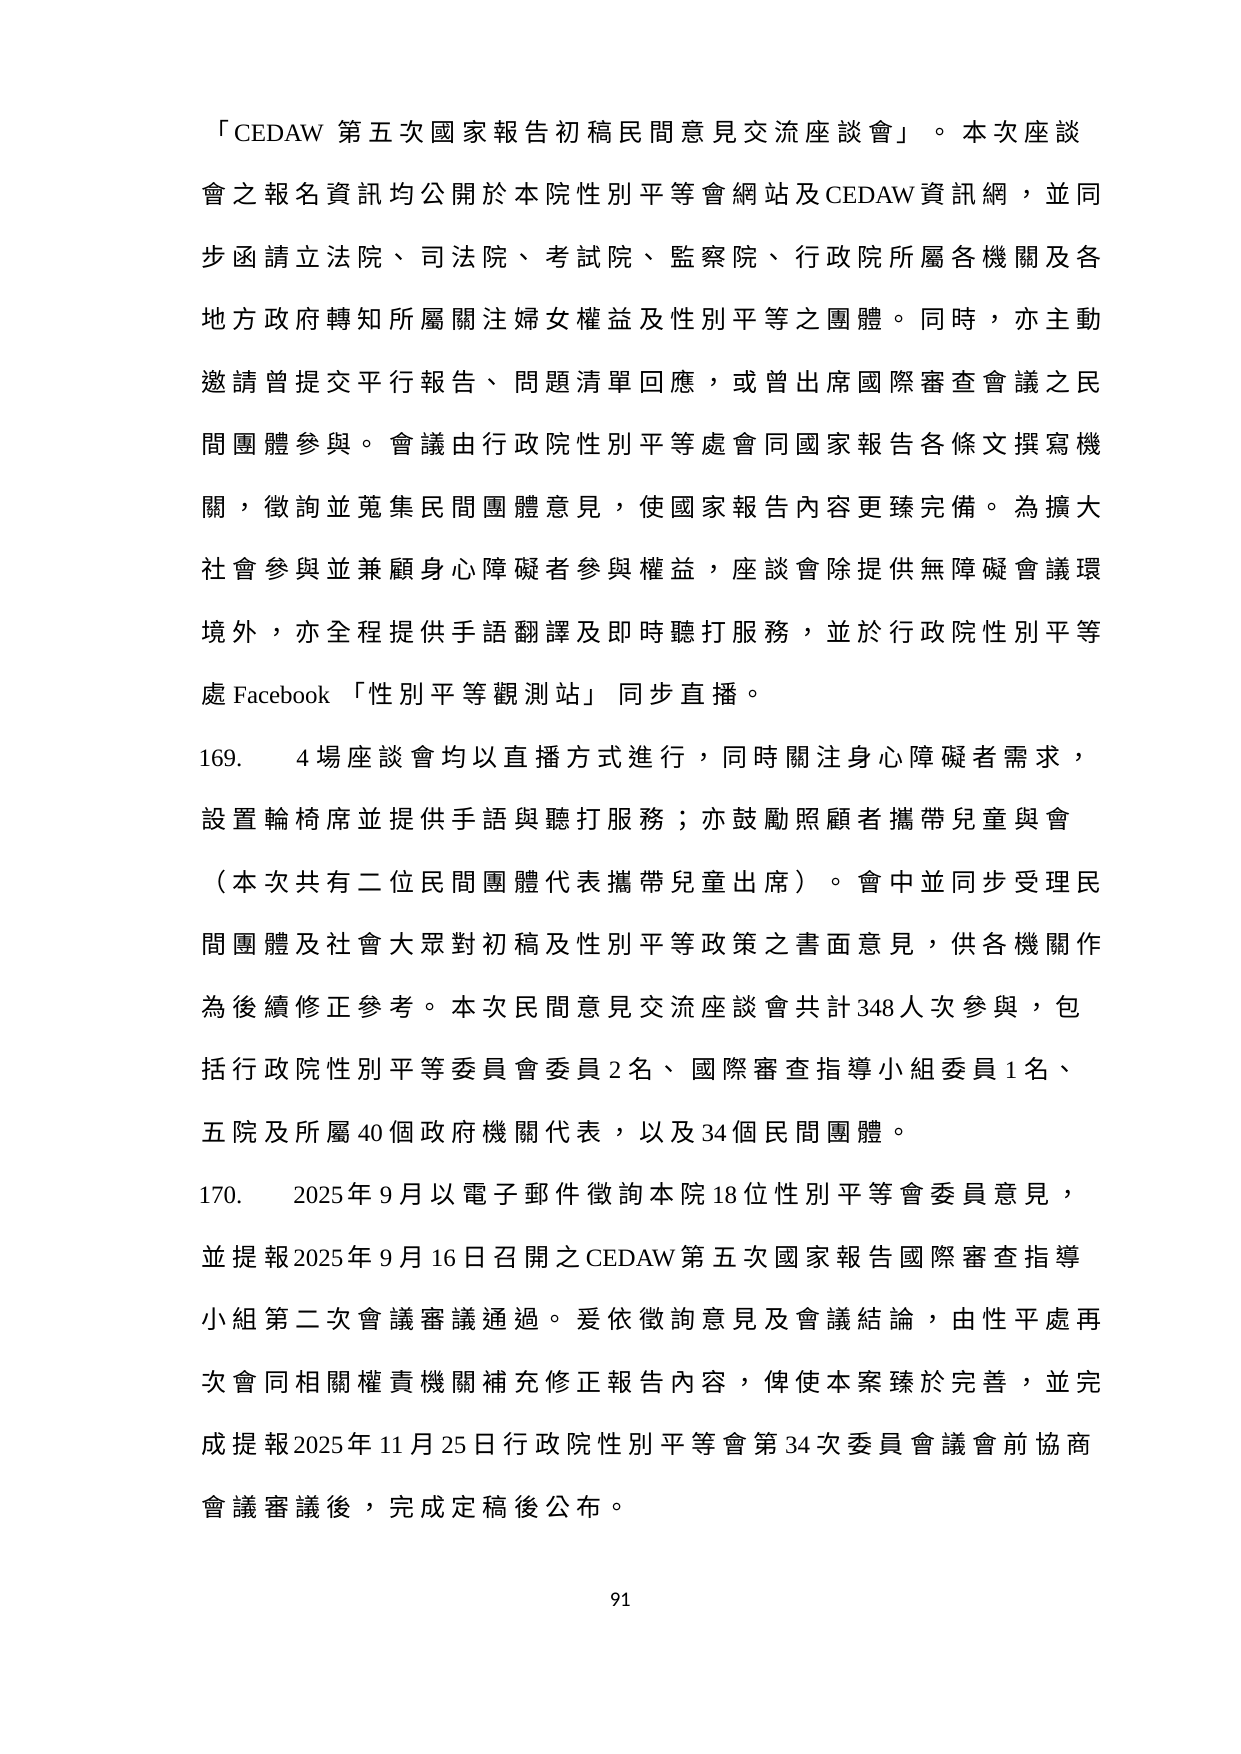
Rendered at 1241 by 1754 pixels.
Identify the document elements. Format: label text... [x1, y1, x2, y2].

list 2025年9月以電子郵件徵詢本院18位性別平等會委員意見，並提報2025年9月16日召開之CEDAW第五次國家報告國際審查指導小組第二次會議審議通過。爰依徵詢意見及會議結論，由性平處再次會同相關權責機關補充修正報告內容，俾使本案臻於完善，並完成提報2025年11月25日行政院性別平等會第34次委員會議會前協商會議審議後，完成定稿後公布。 [189, 1151, 1104, 1526]
list 4場座談會均以直播方式進行，同時關注身心障礙者需求，設置輪椅席並提供手語與聽打服務；亦鼓勵照顧者攜帶兒童與會（本次共有二位民間團體代表攜帶兒童出席）。會中並同步受理民間團體及社會大眾對初稿及性別平等政策之書面意見，供各機關作為後續修正參考。本次民間意見交流座談會共計348人次參與，包括行政院性別平等委員會委員2名、國際審查指導小組委員1名、五院及所屬40個政府機關代表，以及34個民間團體。 [189, 714, 1104, 1151]
list 「CEDAW 第五次國家報告初稿民間意見交流座談會」。本次座談會之報名資訊均公開於本院性別平等會網站及CEDAW資訊網，並同步函請立法院、司法院、考試院、監察院、行政院所屬各機關及各地方政府轉知所屬關注婦女權益及性別平等之團體。同時，亦主動邀請曾提交平行報告、問題清單回應，或曾出席國際審查會議之民間團體參與。會議由行政院性別平等處會同國家報告各條文撰寫機關，徵詢並蒐集民間團體意見，使國家報告內容更臻完備。為擴大社會參與並兼顧身心障礙者參與權益，座談會除提供無障礙會議環境外，亦全程提供手語翻譯及即時聽打服務，並於行政院性別平等處Facebook「性別平等觀測站」同步直播。 [189, 89, 1104, 714]
